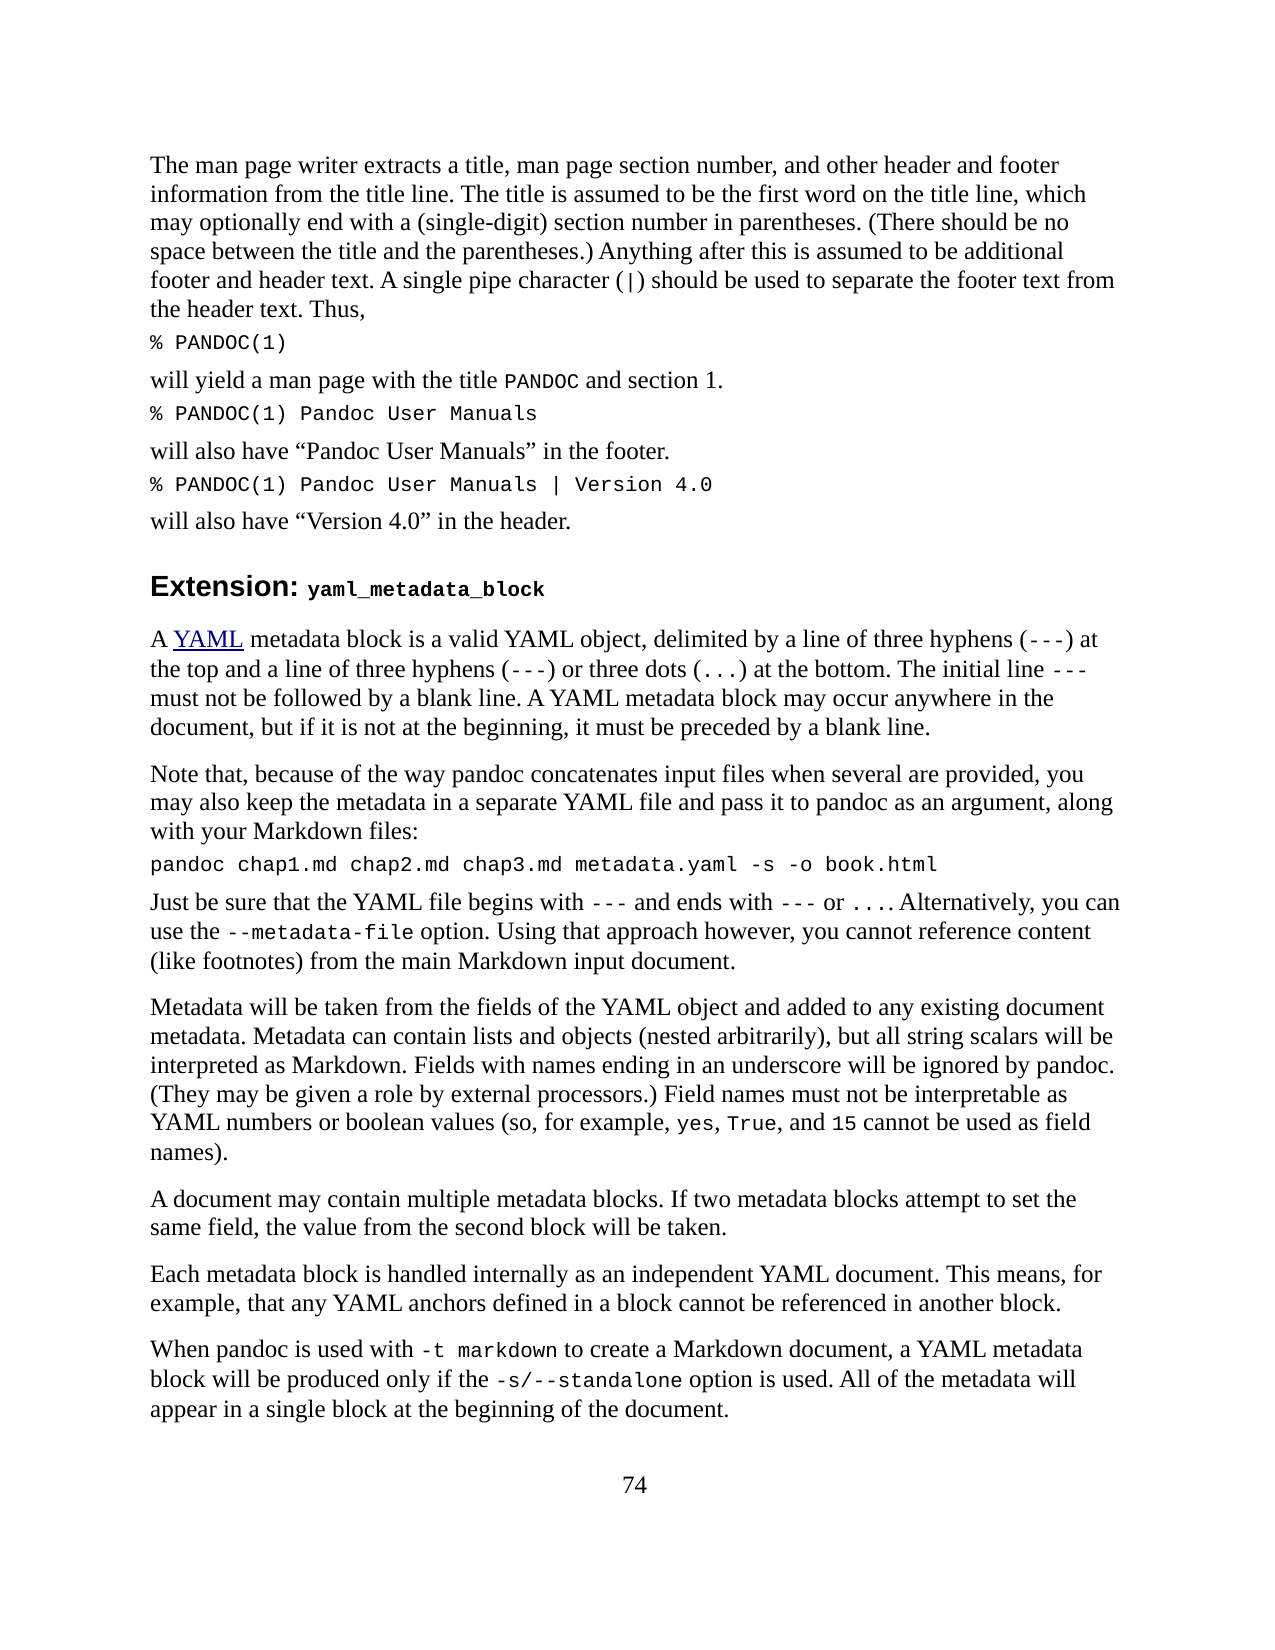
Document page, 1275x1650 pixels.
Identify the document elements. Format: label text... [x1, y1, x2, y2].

text When pandoc is used with -t markdown to create a Markdown document, a YAML metadata block will be produced only if the -s/--standalone option is used. All of the metadata will appear in a single block at the beginning of the document. [150, 1334, 1125, 1422]
text % PANDOC(1) [150, 332, 1125, 356]
text A document may contain multiple metadata blocks. If two metadata blocks attempt to set the same field, the value from the second block will be taken. [150, 1184, 1125, 1241]
text % PANDOC(1) Pandoc User Manuals [150, 403, 1125, 427]
text pandoc chap1.md chap2.md chap3.md metadata.yaml -s -o book.html [150, 854, 1125, 878]
text will yield a man page with the title PANDOC and section 1. [150, 365, 1125, 394]
text Metadata will be taken from the fields of the YAML object and added to any existing document metadata. Metadata can contain lists and objects (nested arbitrarily), but all string scalars will be interpreted as Markdown. Fields with names ending in an underscore will be ignored by pandoc. (They may be given a role by external processors.) Field names must not be interpretable as YAML numbers or boolean values (so, for example, yes, True, and 15 cannot be used as field names). [150, 992, 1125, 1166]
text The man page writer extracts a title, man page section number, and other header and footer information from the title line. The title is assumed to be the first word on the title line, which may optionally end with a (single-digit) section number in parentheses. (There should be no space between the title and the parentheses.) Anything after this is assumed to be additional footer and header text. A single pipe character (|) should be used to separate the footer text from the header text. Thus, [150, 150, 1125, 323]
text % PANDOC(1) Pandoc User Manuals | Version 4.0 [150, 474, 1125, 497]
text Just be sure that the YAML file begins with --- and ends with --- or .... Alternatively, you can use the --metadata-file option. Using that approach however, you cannot reference content (like footnotes) from the main Markdown input document. [150, 887, 1125, 974]
text A YAML metadata block is a valid YAML object, delimited by a line of three hyphens (---) at the top and a line of three hyphens (---) or three dots (...) at the bottom. The initial line --- must not be followed by a blank line. A YAML metadata block may occur anywhere in the document, but if it is not at the beginning, it must be preceded by a blank line. [150, 624, 1125, 741]
text Each metadata block is handled internally as an independent YAML document. This means, for example, that any YAML anchors defined in a block cannot be referenced in another block. [150, 1259, 1125, 1317]
text will also have “Pandoc User Manuals” in the footer. [150, 436, 1125, 465]
text Note that, because of the way pandoc concatenates input files when several are provided, you may also keep the metadata in a separate YAML file and pass it to pandoc as an argument, along with your Markdown files: [150, 759, 1125, 845]
subtitle Extension: yaml_metadata_block [150, 569, 1125, 603]
text will also have “Version 4.0” in the header. [150, 506, 1125, 535]
